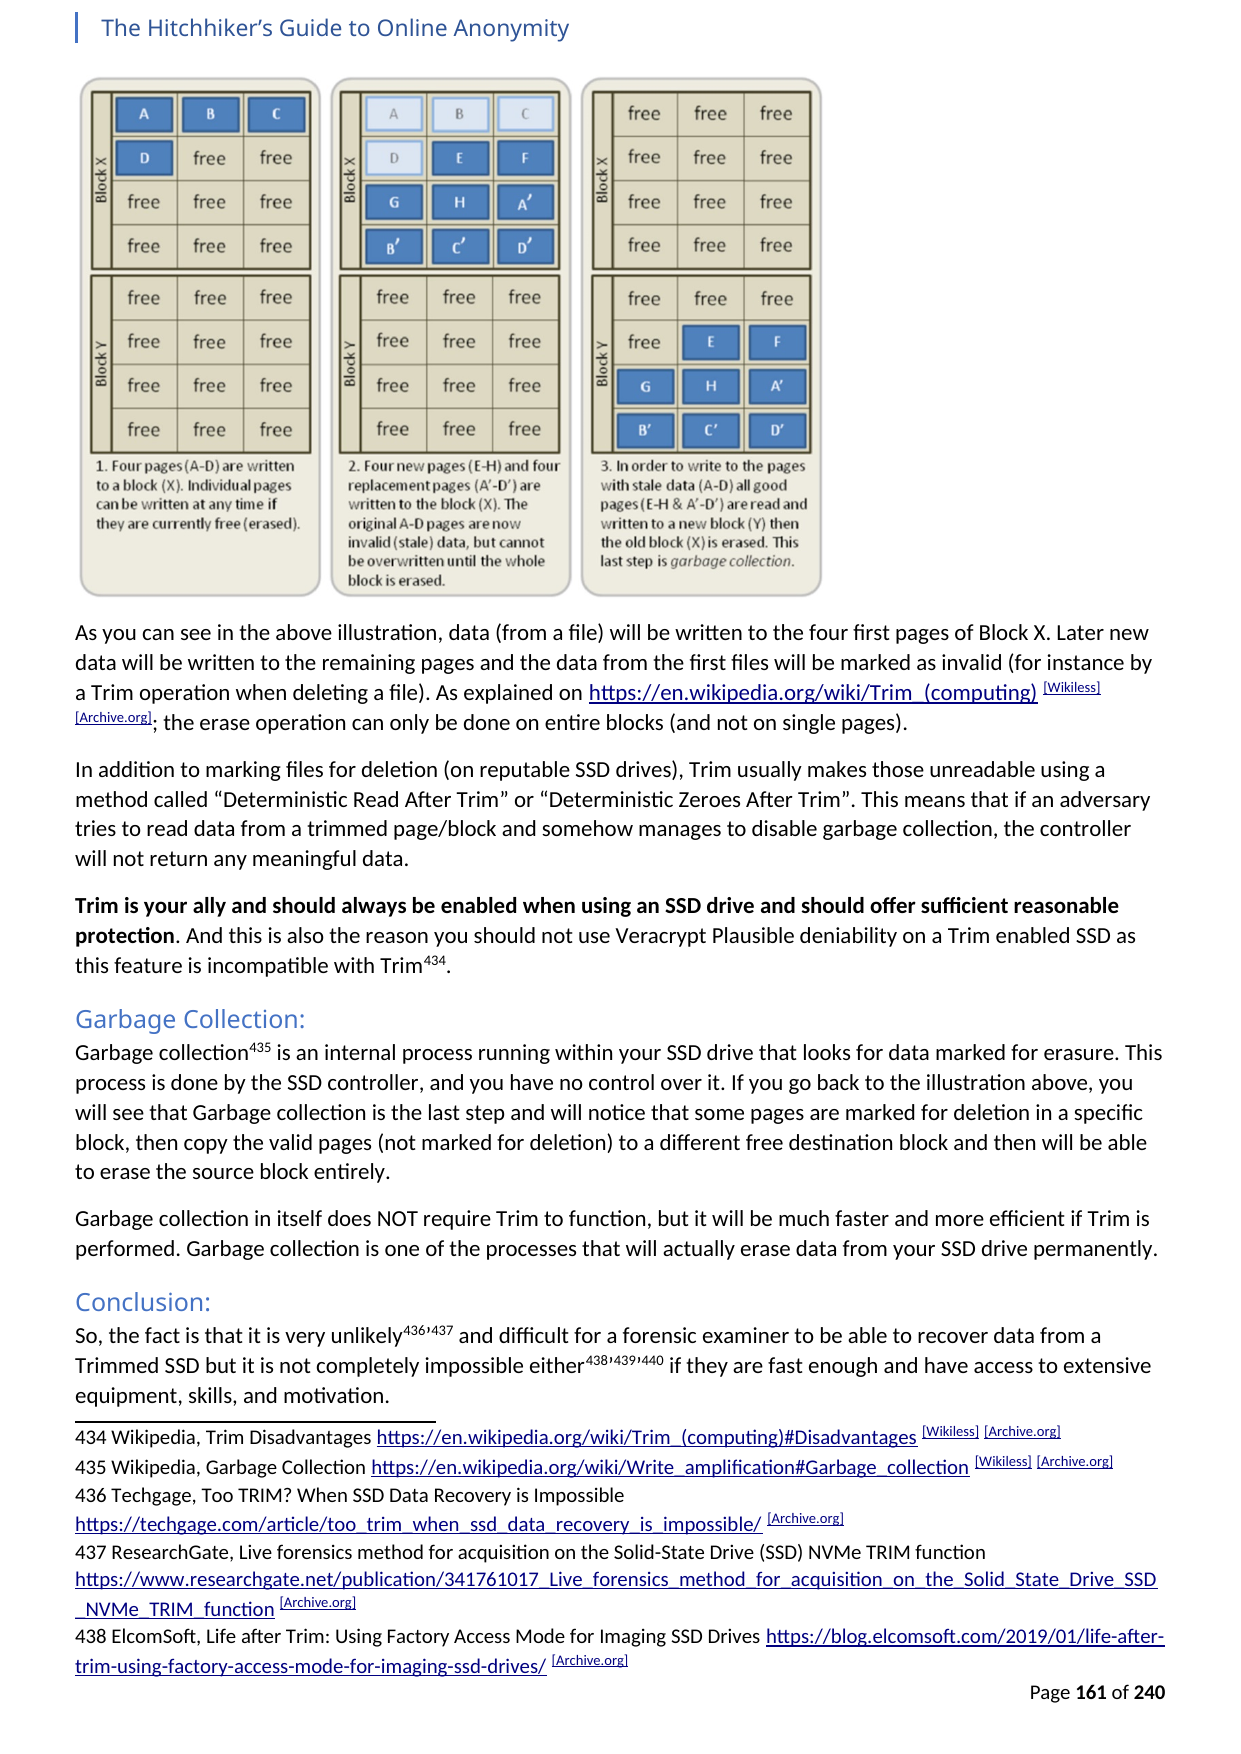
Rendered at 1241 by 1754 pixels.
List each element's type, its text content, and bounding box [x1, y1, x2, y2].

text So, the fact is that it is very unlikely’ and difficult for a forensic examiner to be able to recover data from a Trimmed SSD but it is not completely impossible either’’ if they are fast enough and have access to extensive equipment, skills, and motivation. [75, 1321, 1165, 1409]
subtitle Garbage Collection: [75, 1002, 1165, 1036]
text Wikipedia, Trim Disadvantages https://en.wikipedia.org/wiki/Trim_(computing)#Disadvantages [Wikiless] [Archive.org] [75, 1422, 1165, 1450]
text ResearchGate, Live forensics method for acquisition on the Solid-State Drive (SSD) NVMe TRIM function https://www.researchgate.net/publication/341761017_Live_forensics_method_for_acquisition_on_the_Solid_State_Drive_SSD_NVMe_TRIM_function [Archive.org] [75, 1539, 1165, 1622]
text Garbage collection in itself does NOT require Trim to function, but it will be much faster and more efficient if Trim is performed. Garbage collection is one of the processes that will actually erase data from your SSD drive permanently. [75, 1204, 1165, 1262]
text Garbage collection is an internal process running within your SSD drive that looks for data marked for erasure. This process is done by the SSD controller, and you have no control over it. If you go back to the illustration above, you will see that Garbage collection is the last step and will notice that some pages are marked for deletion in a specific block, then copy the valid pages (not marked for deletion) to a different free destination block and then will be able to erase the source block entirely. [75, 1038, 1165, 1186]
text As you can see in the above illustration, data (from a file) will be written to the four first pages of Block X. Later new data will be written to the remaining pages and the data from the first files will be marked as invalid (for instance by a Trim operation when deleting a file). As explained on https://en.wikipedia.org/wiki/Trim_(computing) [Wikiless] [Archive.org]; the erase operation can only be done on entire blocks (and not on single pages). [75, 618, 1165, 736]
text Wikipedia, Garbage Collection https://en.wikipedia.org/wiki/Write_amplification#Garbage_collection [Wikiless] [Archive.org] [75, 1452, 1165, 1480]
picture [75, 75, 826, 600]
text In addition to marking files for deletion (on reputable SSD drives), Trim usually makes those unreadable using a method called “Deterministic Read After Trim” or “Deterministic Zeroes After Trim”. This means that if an adversary tries to read data from a trimmed page/block and somehow manages to disable garbage collection, the controller will not return any meaningful data. [75, 755, 1165, 872]
text Techgage, Too TRIM? When SSD Data Recovery is Impossible https://techgage.com/article/too_trim_when_ssd_data_recovery_is_impossible/ [Archive.org] [75, 1482, 1165, 1537]
text Trim is your ally and should always be enabled when using an SSD drive and should offer sufficient reasonable protection. And this is also the reason you should not use Veracrypt Plausible deniability on a Trim enabled SSD as this feature is incompatible with Trim. [75, 891, 1165, 979]
subtitle Conclusion: [75, 1285, 1165, 1319]
text ElcomSoft, Life after Trim: Using Factory Access Mode for Imaging SSD Drives https://blog.elcomsoft.com/2019/01/life-after-trim-using-factory-access-mode-for-imaging-ssd-drives/ [Archive.org] [75, 1624, 1165, 1679]
